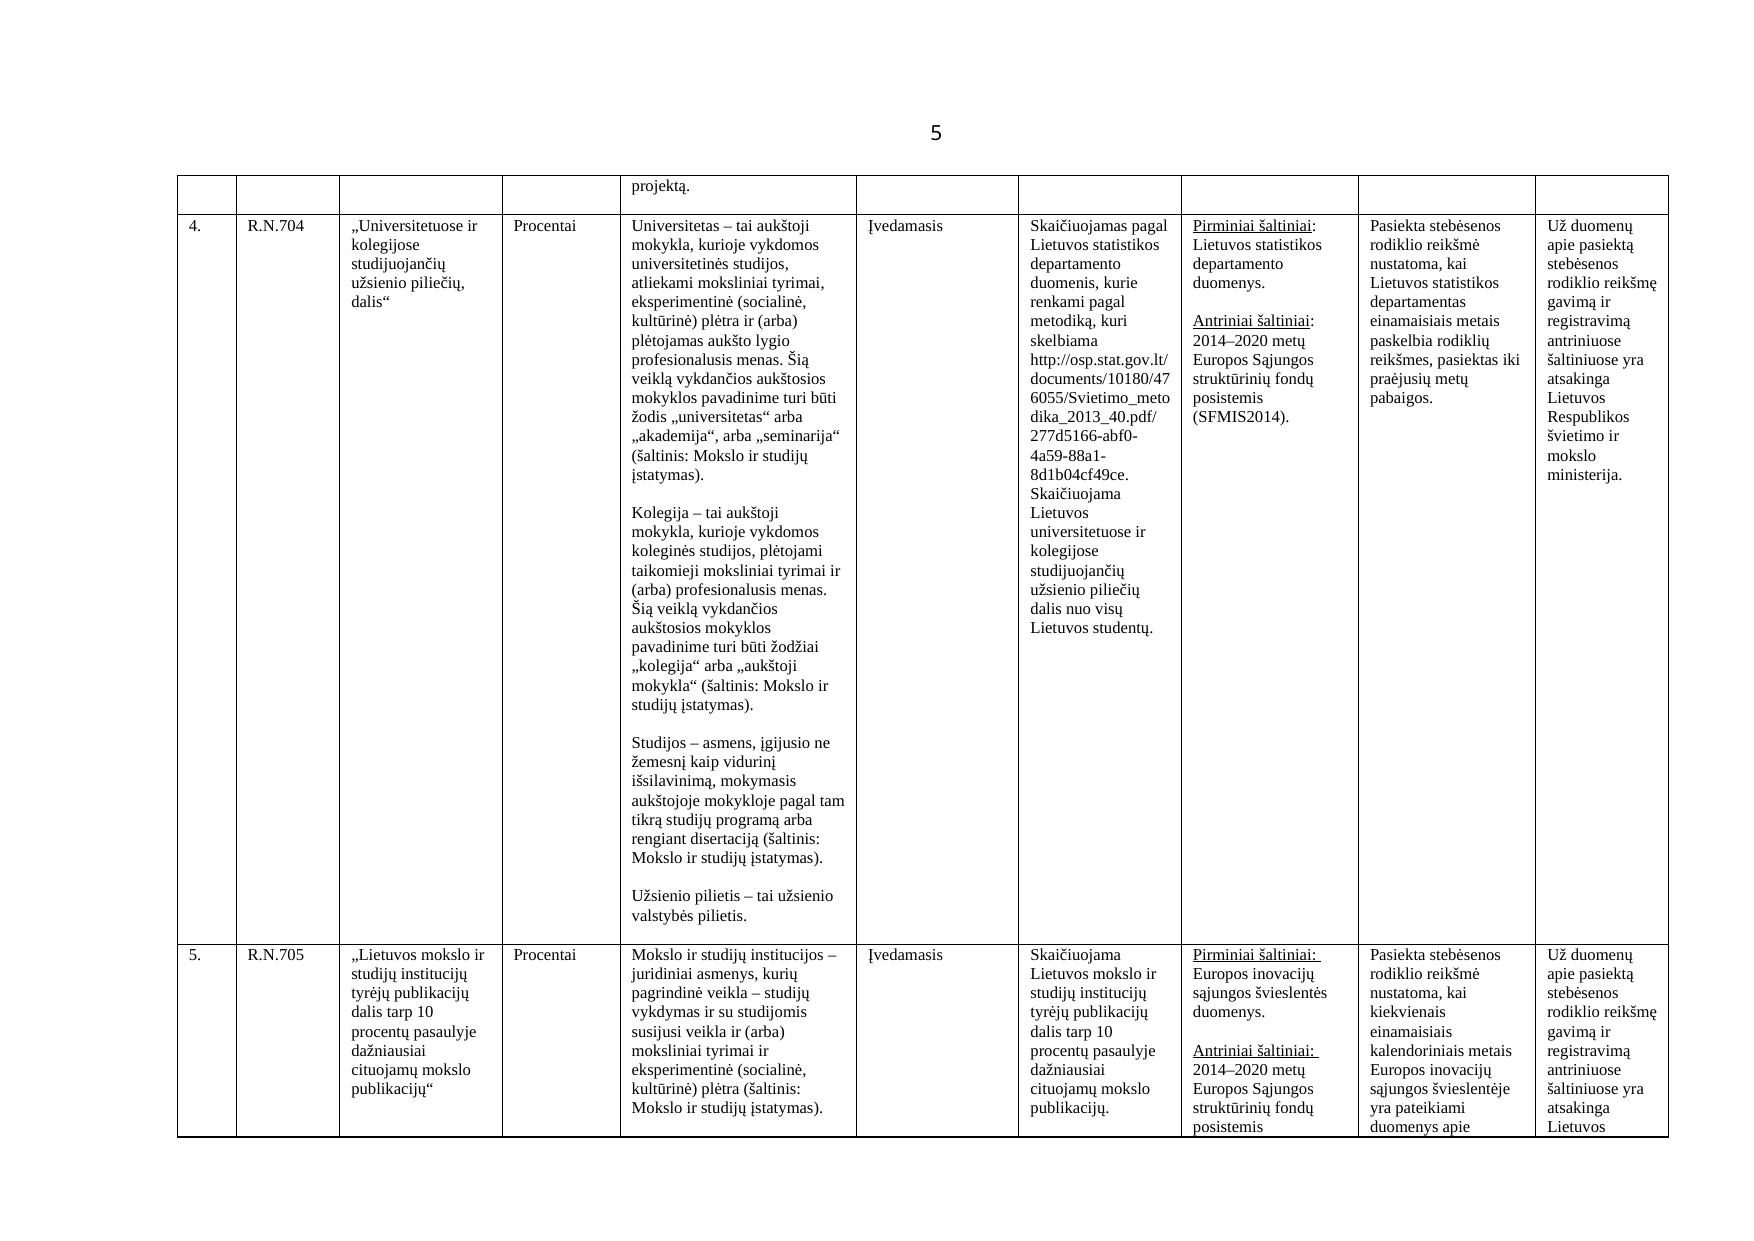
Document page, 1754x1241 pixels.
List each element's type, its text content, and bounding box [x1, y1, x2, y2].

table_cell Universitetas – tai aukštoji mokykla, kurioje vykdomos universitetinės studijos, atliekami moksliniai tyrimai, eksperimentinė (socialinė, kultūrinė) plėtra ir (arba) plėtojamas aukšto lygio profesionalusis menas. Šią veiklą vykdančios aukštosios mokyklos pavadinime turi būti žodis „universitetas“ arba „akademija“, arba „seminarija“ (šaltinis: Mokslo ir studijų įstatymas). Kolegija – tai aukštoji mokykla, kurioje vykdomos koleginės studijos, plėtojami taikomieji moksliniai tyrimai ir (arba) profesionalusis menas. Šią veiklą vykdančios aukštosios mokyklos pavadinime turi būti žodžiai „kolegija“ arba „aukštoji mokykla“ (šaltinis: Mokslo ir studijų įstatymas). Studijos – asmens, įgijusio ne žemesnį kaip vidurinį išsilavinimą, mokymasis aukštojoje mokykloje pagal tam tikrą studijų programą arba rengiant disertaciją (šaltinis: Mokslo ir studijų įstatymas). Užsienio pilietis – tai užsienio valstybės pilietis. [621, 215, 856, 944]
table_cell Skaičiuojamas pagal Lietuvos statistikos departamento duomenis, kurie renkami pagal metodiką, kuri skelbiama http://osp.stat.gov.lt/documents/10180/476055/Svietimo_metodika_2013_40.pdf/277d5166-abf0-4a59-88a1-8d1b04cf49ce. Skaičiuojama Lietuvos universitetuose ir kolegijose studijuojančių užsienio piliečių dalis nuo visų Lietuvos studentų. [1019, 215, 1181, 944]
table_cell Įvedamasis [857, 945, 1018, 1136]
table_cell Pasiekta stebėsenos rodiklio reikšmė nustatoma, kai kiekvienais einamaisiais kalendoriniais metais Europos inovacijų sąjungos švieslentėje yra pateikiami duomenys apie [1359, 945, 1535, 1136]
table_cell Pirminiai šaltiniai: Europos inovacijų sąjungos švieslentės duomenys. Antriniai šaltiniai: 2014–2020 metų Europos Sąjungos struktūrinių fondų posistemis [1182, 945, 1358, 1136]
table_cell Mokslo ir studijų institucijos – juridiniai asmenys, kurių pagrindinė veikla – studijų vykdymas ir su studijomis susijusi veikla ir (arba) moksliniai tyrimai ir eksperimentinė (socialinė, kultūrinė) plėtra (šaltinis: Mokslo ir studijų įstatymas). [621, 945, 856, 1136]
table_cell Procentai [503, 215, 620, 944]
table_cell [503, 176, 620, 214]
table_cell [1182, 176, 1358, 214]
table_cell [1536, 176, 1668, 214]
table_cell [178, 176, 236, 214]
table_cell Už duomenų apie pasiektą stebėsenos rodiklio reikšmę gavimą ir registravimą antriniuose šaltiniuose yra atsakinga Lietuvos [1536, 945, 1668, 1136]
table_cell [857, 176, 1018, 214]
table_cell Skaičiuojama Lietuvos mokslo ir studijų institucijų tyrėjų publikacijų dalis tarp 10 procentų pasaulyje dažniausiai cituojamų mokslo publikacijų. [1019, 945, 1181, 1136]
table_cell 5. [178, 945, 236, 1136]
table_cell [1359, 176, 1535, 214]
table_cell [1019, 176, 1181, 214]
table_cell „Lietuvos mokslo ir studijų institucijų tyrėjų publikacijų dalis tarp 10 procentų pasaulyje dažniausiai cituojamų mokslo publikacijų“ [340, 945, 502, 1136]
table_cell [340, 176, 502, 214]
table_cell „Universitetuose ir kolegijose studijuojančių užsienio piliečių, dalis“ [340, 215, 502, 944]
table_cell R.N.704 [237, 215, 339, 944]
table_cell projektą. [621, 176, 856, 214]
table_cell Procentai [503, 945, 620, 1136]
table_cell Pasiekta stebėsenos rodiklio reikšmė nustatoma, kai Lietuvos statistikos departamentas einamaisiais metais paskelbia rodiklių reikšmes, pasiektas iki praėjusių metų pabaigos. [1359, 215, 1535, 944]
table_cell [237, 176, 339, 214]
table_cell Įvedamasis [857, 215, 1018, 944]
table_cell Už duomenų apie pasiektą stebėsenos rodiklio reikšmę gavimą ir registravimą antriniuose šaltiniuose yra atsakinga Lietuvos Respublikos švietimo ir mokslo ministerija. [1536, 215, 1668, 944]
table_cell R.N.705 [237, 945, 339, 1136]
table_cell 4. [178, 215, 236, 944]
table_cell Pirminiai šaltiniai: Lietuvos statistikos departamento duomenys. Antriniai šaltiniai: 2014–2020 metų Europos Sąjungos struktūrinių fondų posistemis (SFMIS2014). [1182, 215, 1358, 944]
